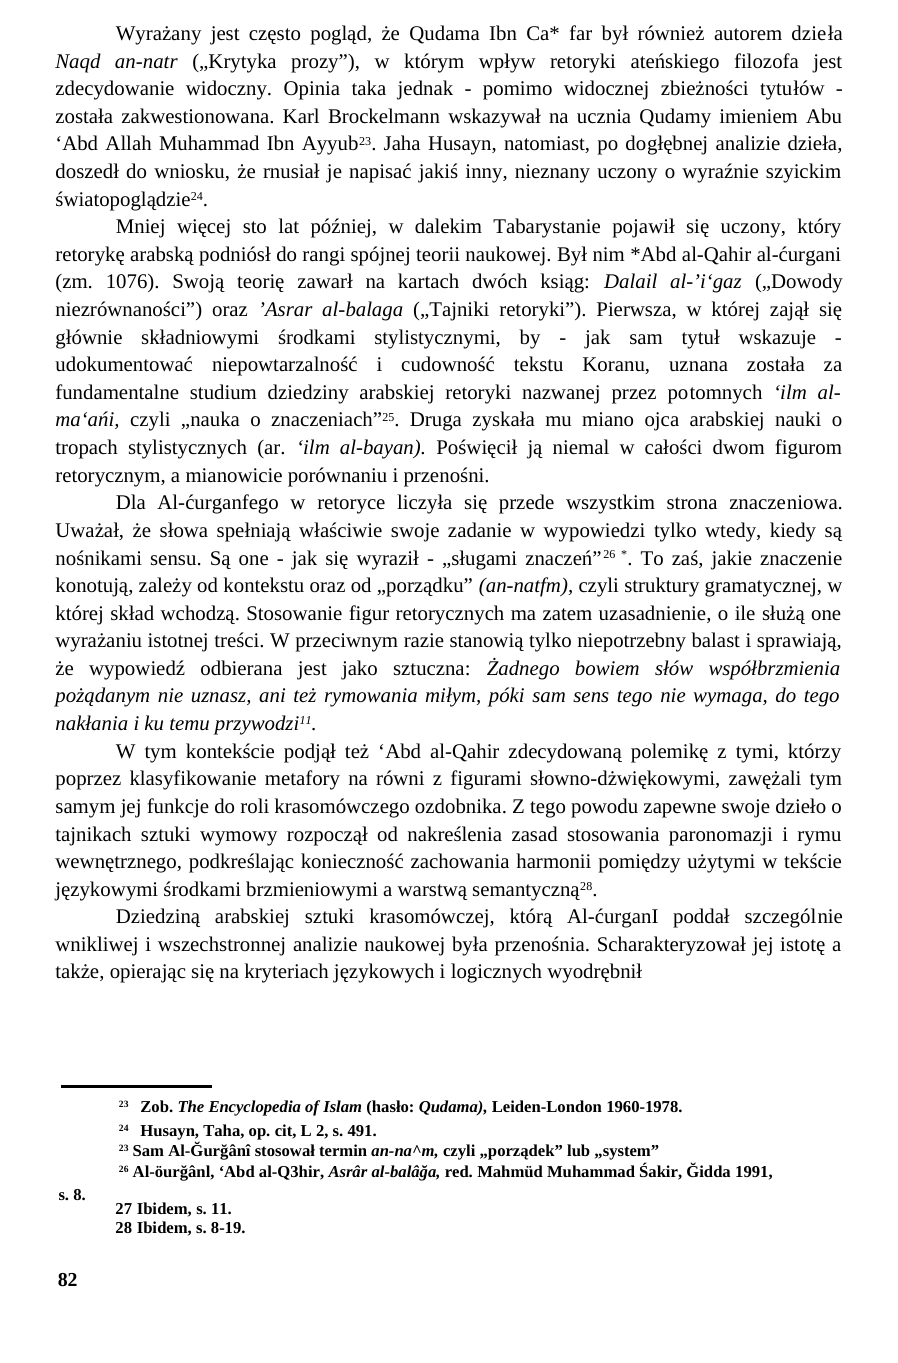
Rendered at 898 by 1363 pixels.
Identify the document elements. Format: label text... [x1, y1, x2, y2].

text Dziedziną arabskiej sztuki krasomówczej, którą Al-ćurganI poddał szczegól­nie wnikliwej i wszechstronnej analizie naukowej była przenośnia. Scharakteryzował jej istotę a także, opierając się na kryteriach językowych i logicznych wyodrębnił [55, 904, 843, 983]
text W tym kontekście podjął też ‘Abd al-Qahir zdecydowaną polemikę z tymi, którzy poprzez klasyfikowanie metafory na równi z figurami słowno-dżwiękowymi, zawężali tym samym jej funkcje do roli krasomówczego ozdobnika. Z tego powodu zapewne swoje dzieło o tajnikach sztuki wymowy rozpoczął od nakreślenia zasad stosowania paronomazji i rymu wewnętrznego, podkreślając konieczność zachowa­nia harmonii pomiędzy użytymi w tekście językowymi środkami brzmieniowymi a warstwą semantyczną28. [55, 739, 843, 901]
text 24 Husayn, Taha, op. cit, L 2, s. 491. [58, 1121, 840, 1140]
list Ibidem, s. 8-19. [115, 1218, 260, 1237]
text Mniej więcej sto lat później, w dalekim Tabarystanie pojawił się uczony, który retorykę arabską podniósł do rangi spójnej teorii naukowej. Był nim *Abd al-Qahir al-ćurgani (zm. 1076). Swoją teorię zawarł na kartach dwóch ksiąg: Dalail al-’i‘gaz („Dowody niezrównaności”) oraz ’Asrar al-balaga („Tajniki retoryki”). Pierwsza, w której zajął się głównie składniowymi środkami stylistycznymi, by - jak sam tytuł wskazuje - udokumentować niepowtarzalność i cudowność tekstu Koranu, uznana została za fundamentalne studium dziedziny arabskiej retoryki nazwanej przez po­tomnych ‘ilm al-ma‘ańi, czyli „nauka o znaczeniach”25. Druga zyskała mu miano ojca arabskiej nauki o tropach stylistycznych (ar. ‘ilm al-bayan). Poświęcił ją niemal w całości dwom figurom retorycznym, a mianowicie porównaniu i przenośni. [55, 214, 843, 487]
text s. 8. [58, 1185, 839, 1204]
text Dla Al-ćurganfego w retoryce liczyła się przede wszystkim strona znacze­niowa. Uważał, że słowa spełniają właściwie swoje zadanie w wypowiedzi tylko wtedy, kiedy są nośnikami sensu. Są one - jak się wyraził - „sługami znaczeń”26 *. To zaś, jakie znaczenie konotują, zależy od kontekstu oraz od „porządku” (an-natfm), czyli struktury gramatycznej, w której skład wchodzą. Stosowanie figur retorycznych ma zatem uzasadnienie, o ile służą one wyrażaniu istotnej treści. W przeciwnym razie stanowią tylko niepotrzebny balast i sprawiają, że wypowiedź odbierana jest jako sztuczna: Żadnego bowiem słów współbrzmienia pożądanym nie uznasz, ani też rymowania miłym, póki sam sens tego nie wymaga, do tego nakłania i ku temu przywodzi11. [55, 490, 843, 735]
list Ibidem, s. 11. [115, 1199, 260, 1218]
text 26 Al-öurğânl, ‘Abd al-Q3hir, Asrâr al-balâğa, red. Mahmüd Muhammad Śakir, Ğidda 1991, [58, 1162, 840, 1181]
text 23 Zob. The Encyclopedia of Islam (hasło: Qudama), Leiden-London 1960-1978. [58, 1096, 840, 1116]
text 23 Sam Al-Ğurğânî stosował termin an-na^m, czyli „porządek” lub „system” [58, 1140, 840, 1159]
text 82 [58, 1267, 85, 1290]
text Wyrażany jest często pogląd, że Qudama Ibn Ca* far był również autorem dzie­ła Naqd an-natr („Krytyka prozy”), w którym wpływ retoryki ateńskiego filozofa jest zdecydowanie widoczny. Opinia taka jednak - pomimo widocznej zbieżności tytu­łów - została zakwestionowana. Karl Brockelmann wskazywał na ucznia Qudamy imieniem Abu ‘Abd Allah Muhammad Ibn Ayyub23. Jaha Husayn, natomiast, po do­głębnej analizie dzieła, doszedł do wniosku, że rnusiał je napisać jakiś inny, nieznany uczony o wyraźnie szyickim światopoglądzie24. [55, 21, 843, 211]
